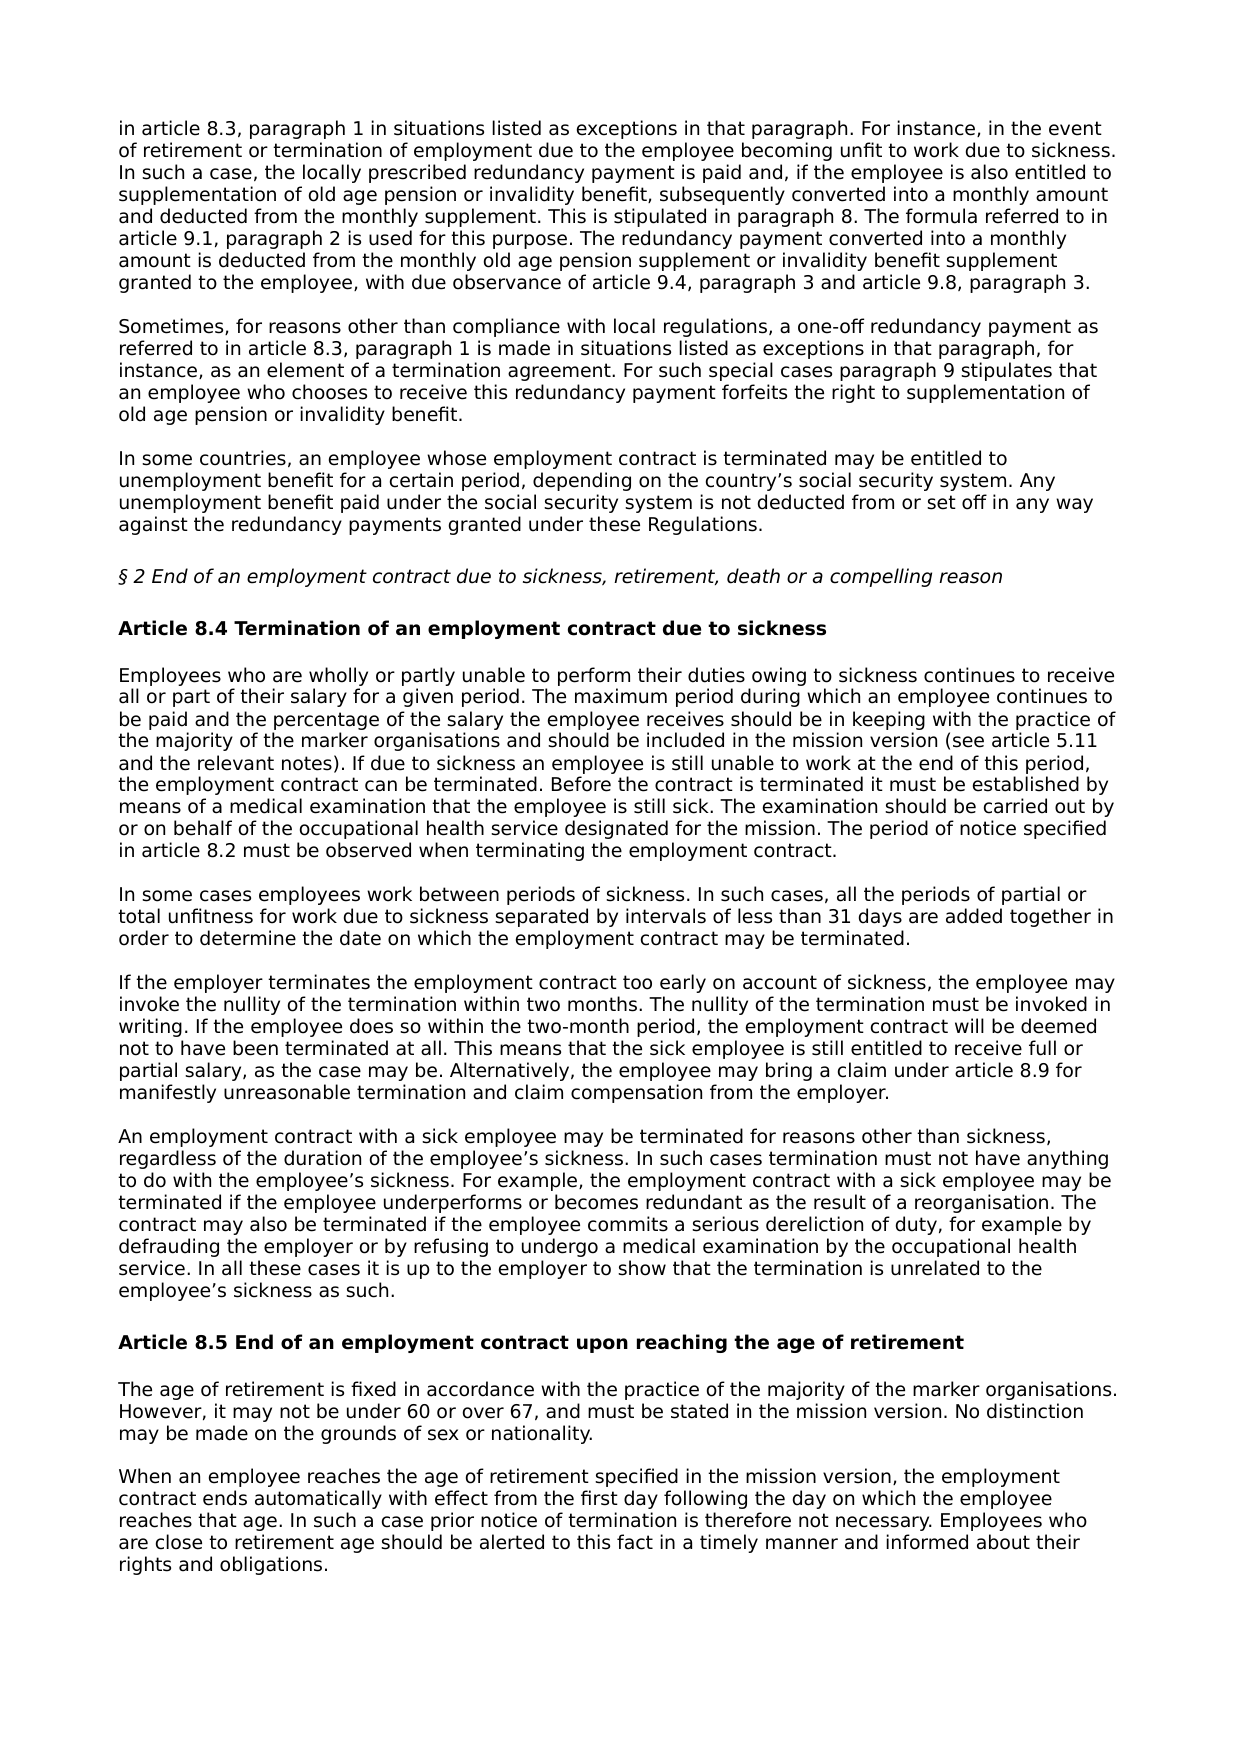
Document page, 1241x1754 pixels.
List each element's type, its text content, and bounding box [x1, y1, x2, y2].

text The age of retirement is fixed in accordance with the practice of the majority of the marker organisations. However, it may not be under 60 or over 67, and must be stated in the mission version. No distinction may be made on the grounds of sex or nationality. [118, 1378, 1122, 1444]
subtitle Article 8.4 Termination of an employment contract due to sickness [118, 617, 1122, 639]
text In some cases employees work between periods of sickness. In such cases, all the periods of partial or total unfitness for work due to sickness separated by intervals of less than 31 days are added together in order to determine the date on which the employment contract may be terminated. [118, 884, 1122, 950]
text In some countries, an employee whose employment contract is terminated may be entitled to unemployment benefit for a certain period, depending on the country’s social security system. Any unemployment benefit paid under the social security system is not deducted from or set off in any way against the redundancy payments granted under these Regulations. [118, 448, 1122, 536]
text Sometimes, for reasons other than compliance with local regulations, a one-off redundancy payment as referred to in article 8.3, paragraph 1 is made in situations listed as exceptions in that paragraph, for instance, as an element of a termination agreement. For such special cases paragraph 9 stipulates that an employee who chooses to receive this redundancy payment forfeits the right to supplementation of old age pension or invalidity benefit. [118, 316, 1122, 426]
subtitle § 2 End of an employment contract due to sickness, retirement, death or a compelling reason [118, 566, 1122, 587]
text An employment contract with a sick employee may be terminated for reasons other than sickness, regardless of the duration of the employee’s sickness. In such cases termination must not have anything to do with the employee’s sickness. For example, the employment contract with a sick employee may be terminated if the employee underperforms or becomes redundant as the result of a reorganisation. The contract may also be terminated if the employee commits a serious dereliction of duty, for example by defrauding the employer or by refusing to undergo a medical examination by the occupational health service. In all these cases it is up to the employer to show that the termination is unrelated to the employee’s sickness as such. [118, 1126, 1122, 1302]
text in article 8.3, paragraph 1 in situations listed as exceptions in that paragraph. For instance, in the event of retirement or termination of employment due to the employee becoming unfit to work due to sickness. In such a case, the locally prescribed redundancy payment is paid and, if the employee is also entitled to supplementation of old age pension or invalidity benefit, subsequently converted into a monthly amount and deducted from the monthly supplement. This is stipulated in paragraph 8. The formula referred to in article 9.1, paragraph 2 is used for this purpose. The redundancy payment converted into a monthly amount is deducted from the monthly old age pension supplement or invalidity benefit supplement granted to the employee, with due observance of article 9.4, paragraph 3 and article 9.8, paragraph 3. [118, 118, 1122, 294]
text Employees who are wholly or partly unable to perform their duties owing to sickness continues to receive all or part of their salary for a given period. The maximum period during which an employee continues to be paid and the percentage of the salary the employee receives should be in keeping with the practice of the majority of the marker organisations and should be included in the mission version (see article 5.11 and the relevant notes). If due to sickness an employee is still unable to work at the end of this period, the employment contract can be terminated. Before the contract is terminated it must be established by means of a medical examination that the employee is still sick. The examination should be carried out by or on behalf of the occupational health service designated for the mission. The period of notice specified in article 8.2 must be observed when terminating the employment contract. [118, 664, 1122, 862]
subtitle Article 8.5 End of an employment contract upon reaching the age of retirement [118, 1332, 1122, 1353]
text When an employee reaches the age of retirement specified in the mission version, the employment contract ends automatically with effect from the first day following the day on which the employee reaches that age. In such a case prior notice of termination is therefore not necessary. Employees who are close to retirement age should be alerted to this fact in a timely manner and informed about their rights and obligations. [118, 1466, 1122, 1576]
text If the employer terminates the employment contract too early on account of sickness, the employee may invoke the nullity of the termination within two months. The nullity of the termination must be invoked in writing. If the employee does so within the two-month period, the employment contract will be deemed not to have been terminated at all. This means that the sick employee is still entitled to receive full or partial salary, as the case may be. Alternatively, the employee may bring a claim under article 8.9 for manifestly unreasonable termination and claim compensation from the employer. [118, 972, 1122, 1104]
